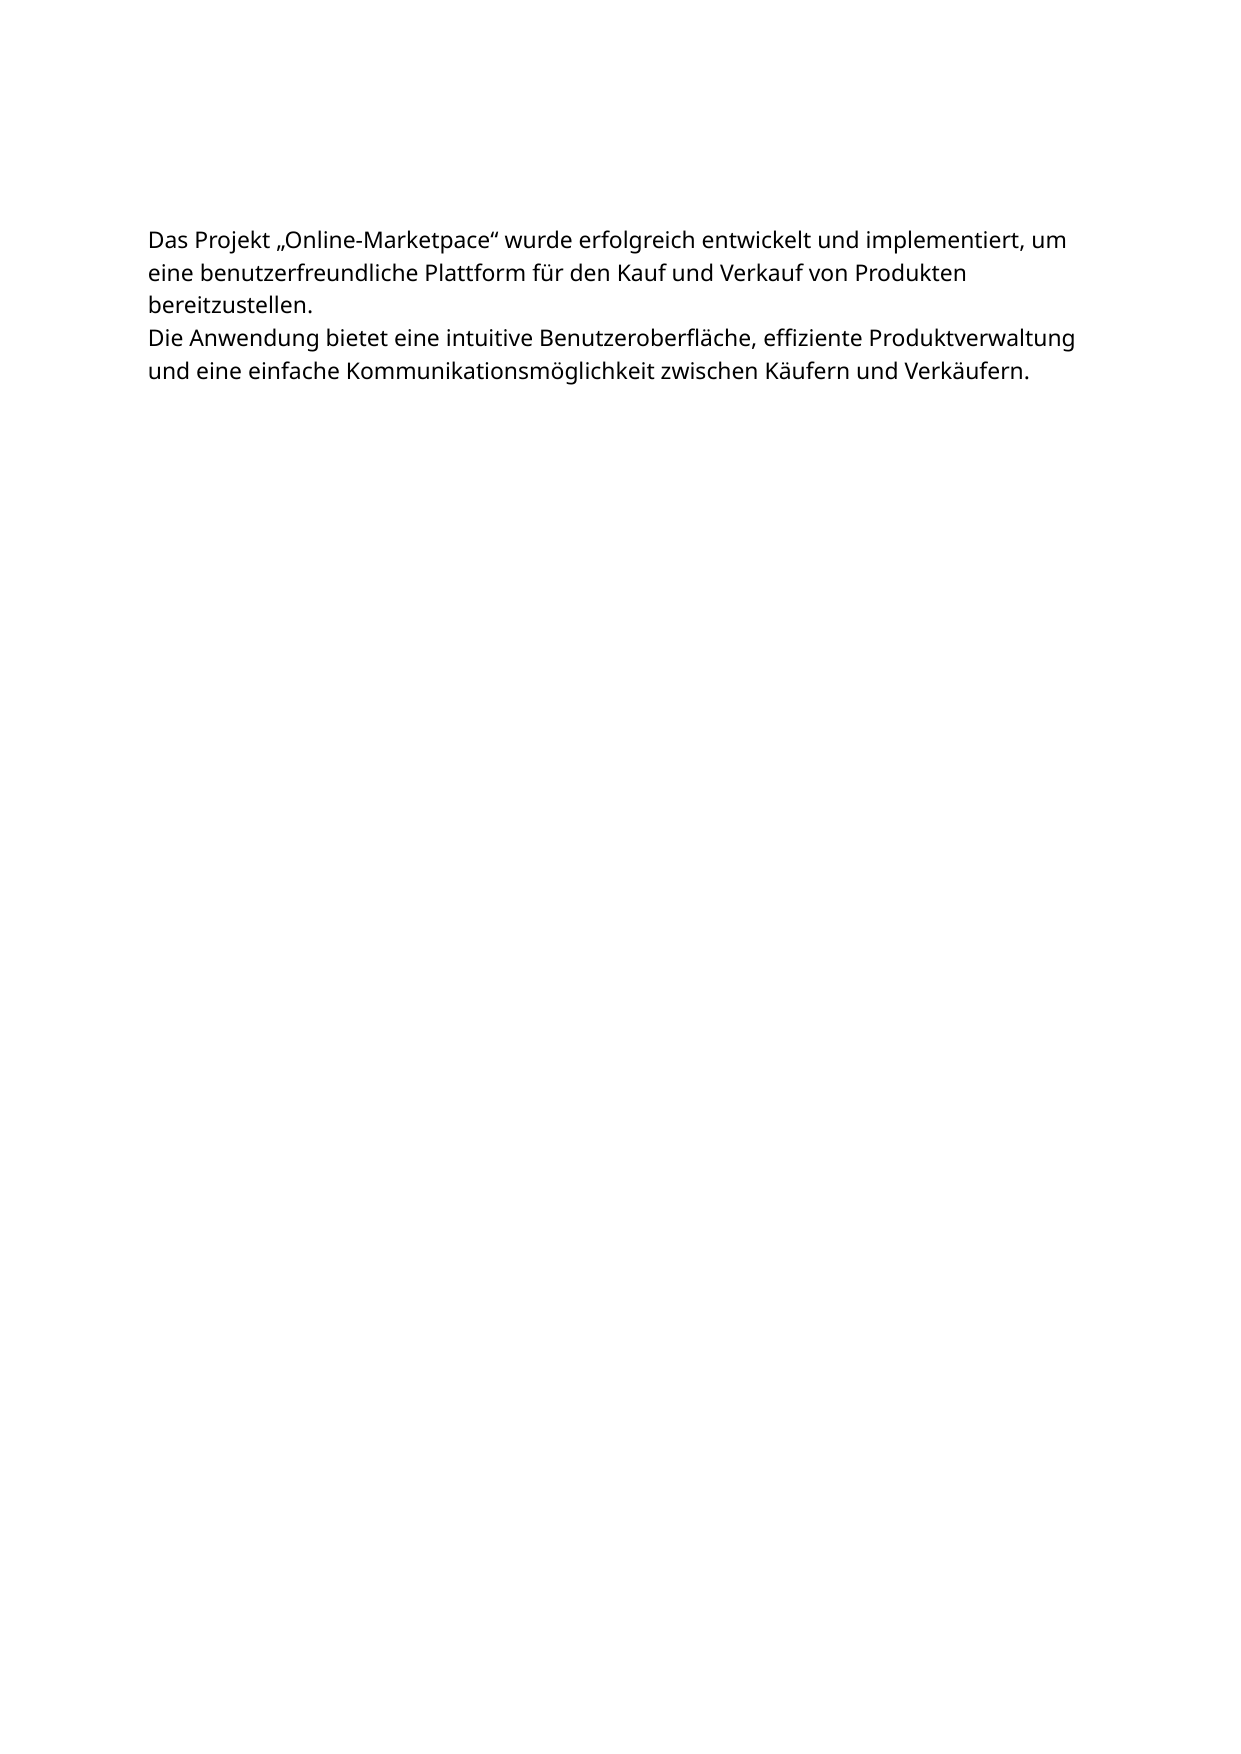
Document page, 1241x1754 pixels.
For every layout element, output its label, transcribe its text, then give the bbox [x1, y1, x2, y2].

text Das Projekt „Online-Marketpace“ wurde erfolgreich entwickelt und implementiert, um eine benutzerfreundliche Plattform für den Kauf und Verkauf von Produkten bereitzustellen. Die Anwendung bietet eine intuitive Benutzeroberfläche, effiziente Produktverwaltung und eine einfache Kommunikationsmöglichkeit zwischen Käufern und Verkäufern. [148, 224, 1093, 386]
